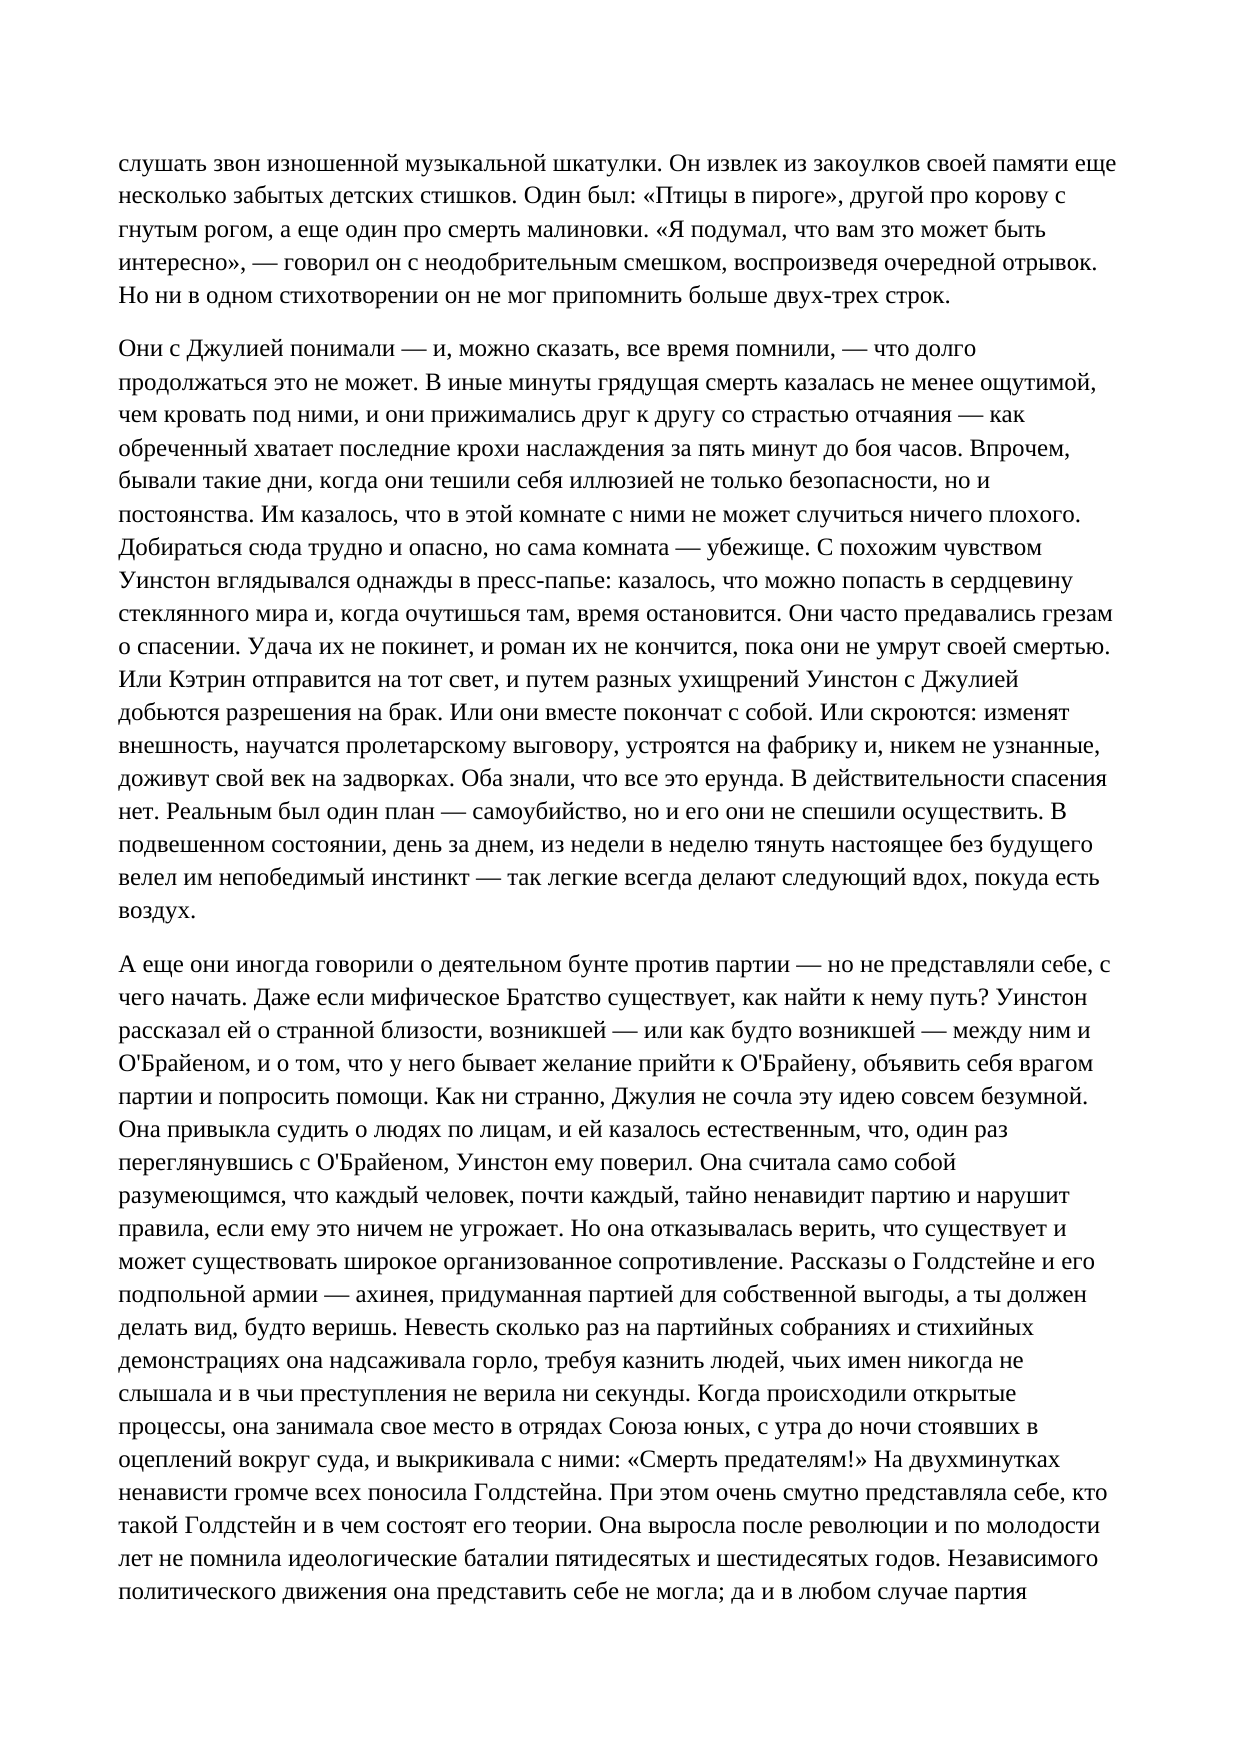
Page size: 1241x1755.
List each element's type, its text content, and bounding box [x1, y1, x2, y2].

text Они с Джулией понимали — и, можно сказать, все время помнили, — что долго продолжаться это не может. В иные минуты грядущая смерть казалась не менее ощутимой, чем кровать под ними, и они прижимались друг к другу со страстью отчаяния — как обреченный хватает последние крохи наслаждения за пять минут до боя часов. Впрочем, бывали такие дни, когда они тешили себя иллюзией не только безопасности, но и постоянства. Им казалось, что в этой комнате с ними не может случиться ничего плохого. Добираться сюда трудно и опасно, но сама комната — убежище. С похожим чувством Уинстон вглядывался однажды в пресс-папье: казалось, что можно попасть в сердцевину стеклянного мира и, когда очутишься там, время остановится. Они часто предавались грезам о спасении. Удача их не покинет, и роман их не кончится, пока они не умрут своей смертью. Или Кэтрин отправится на тот свет, и путем разных ухищрений Уинстон с Джулией добьются разрешения на брак. Или они вместе покончат с собой. Или скроются: изменят внешность, научатся пролетарскому выговору, устроятся на фабрику и, никем не узнанные, доживут свой век на задворках. Оба знали, что все это ерунда. В действительности спасения нет. Реальным был один план — самоубийство, но и его они не спешили осуществить. В подвешенном состоянии, день за днем, из недели в неделю тянуть настоящее без будущего велел им непобедимый инстинкт — так легкие всегда делают следующий вдох, покуда есть воздух. [118, 333, 1122, 924]
text А еще они иногда говорили о деятельном бунте против партии — но не представляли себе, с чего начать. Даже если мифическое Братство существует, как найти к нему путь? Уинстон рассказал ей о странной близости, возникшей — или как будто возникшей — между ним и О'Брайеном, и о том, что у него бывает желание прийти к О'Брайену, объявить себя врагом партии и попросить помощи. Как ни странно, Джулия не сочла эту идею совсем безумной. Она привыкла судить о людях по лицам, и ей казалось естественным, что, один раз переглянувшись с О'Брайеном, Уинстон ему поверил. Она считала само собой разумеющимся, что каждый человек, почти каждый, тайно ненавидит партию и нарушит правила, если ему это ничем не угрожает. Но она отказывалась верить, что существует и может существовать широкое организованное сопротивление. Рассказы о Голдстейне и его подпольной армии — ахинея, придуманная партией для собственной выгоды, а ты должен делать вид, будто веришь. Невесть сколько раз на партийных собраниях и стихийных демонстрациях она надсаживала горло, требуя казнить людей, чьих имен никогда не слышала и в чьи преступления не верила ни секунды. Когда происходили открытые процессы, она занимала свое место в отрядах Союза юных, с утра до ночи стоявших в оцеплений вокруг суда, и выкрикивала с ними: «Смерть предателям!» На двухминутках ненависти громче всех поносила Голдстейна. При этом очень смутно представляла себе, кто такой Голдстейн и в чем состоят его теории. Она выросла после революции и по молодости лет не помнила идеологические баталии пятидесятых и шестидесятых годов. Независимого политического движения она представить себе не могла; да и в любом случае партия [118, 949, 1122, 1605]
text слушать звон изношенной музыкальной шкатулки. Он извлек из закоулков своей памяти еще несколько забытых детских стишков. Один был: «Птицы в пироге», другой про корову с гнутым рогом, а еще один про смерть малиновки. «Я подумал, что вам зто может быть интересно», — говорил он с неодобрительным смешком, воспроизведя очередной отрывок. Но ни в одном стихотворении он не мог припомнить больше двух-трех строк. [118, 148, 1122, 308]
